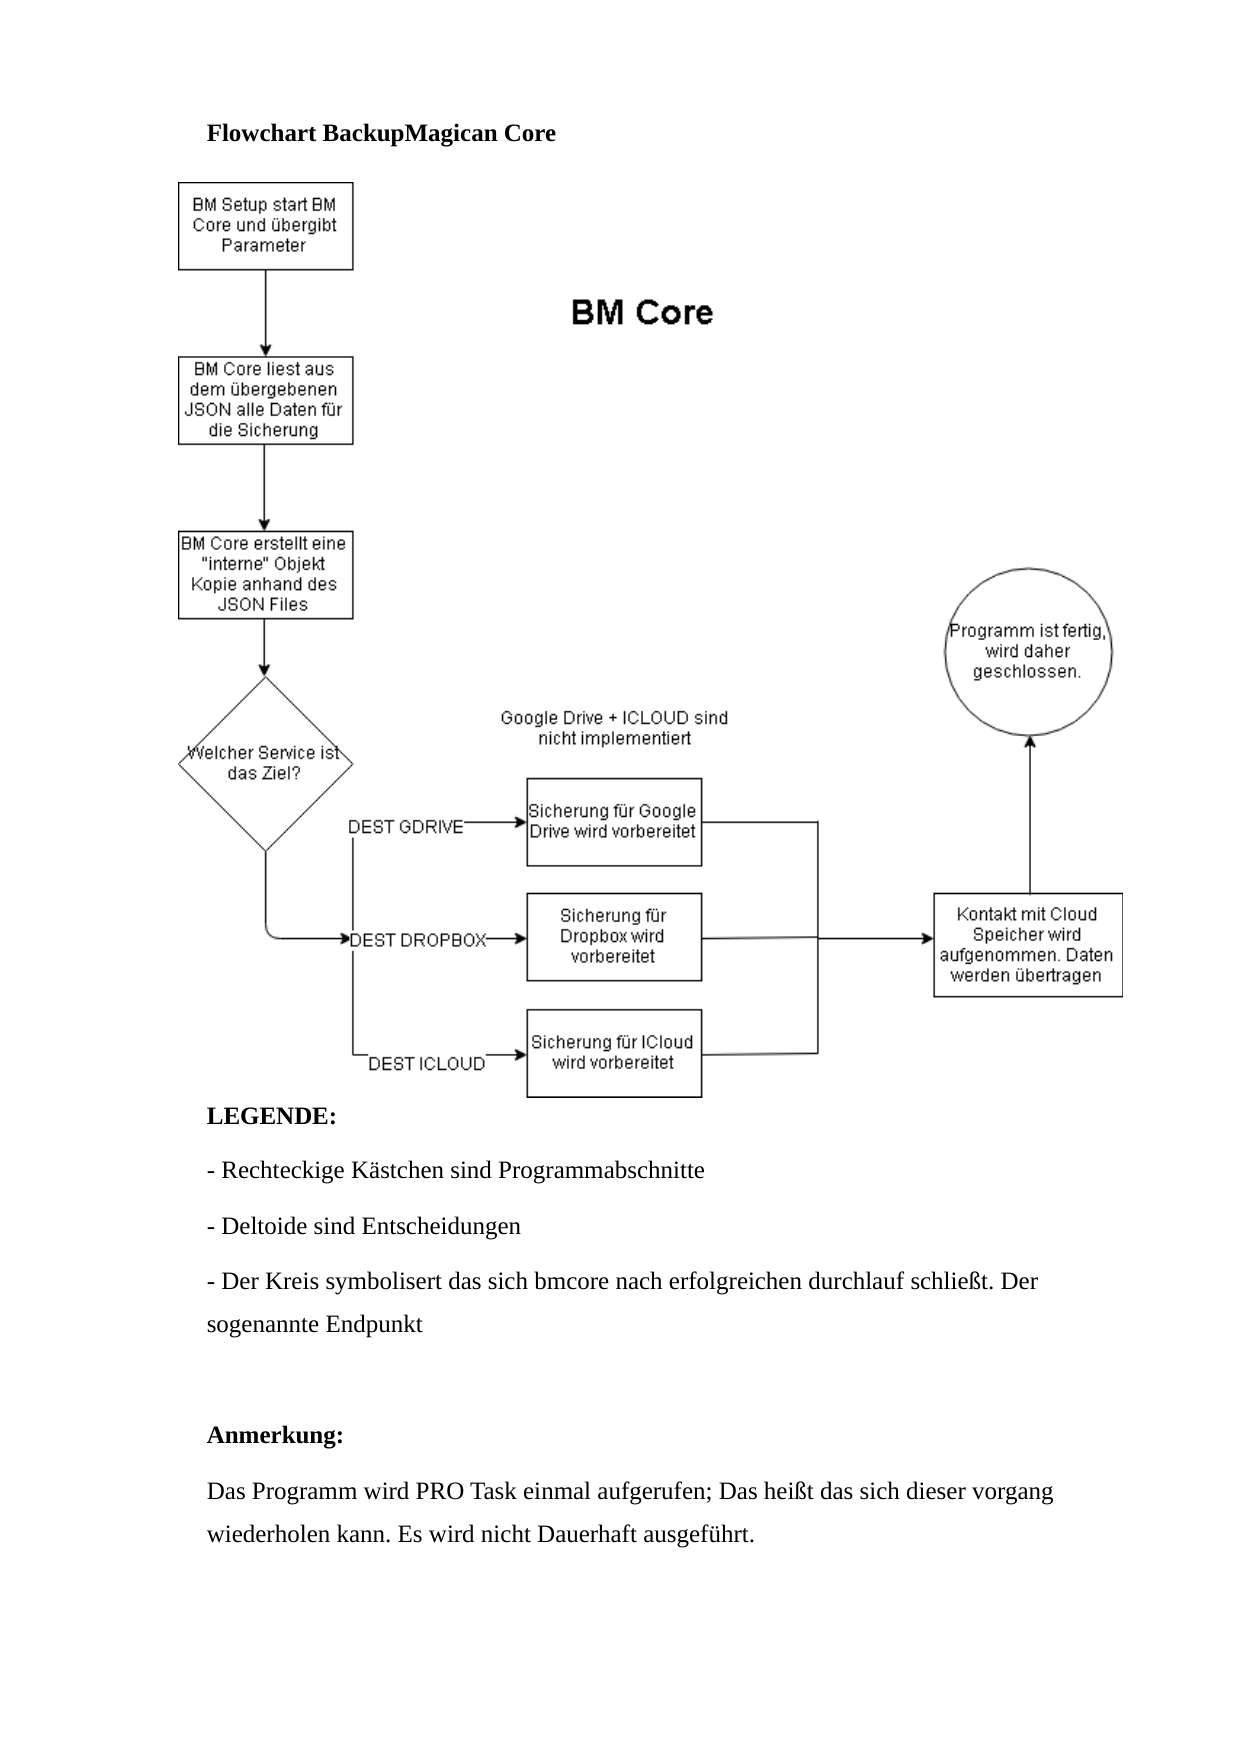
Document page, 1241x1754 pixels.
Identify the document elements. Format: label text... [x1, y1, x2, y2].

text LEGENDE: [207, 161, 1152, 1130]
text - Deltoide sind Entscheidungen [207, 1211, 1152, 1239]
picture [178, 182, 1123, 1098]
text Das Programm wird PRO Task einmal aufgerufen; Das heißt das sich dieser vorgang wiederholen kann. Es wird nicht Dauerhaft ausgeführt. [207, 1476, 1152, 1548]
text - Der Kreis symbolisert das sich bmcore nach erfolgreichen durchlauf schließt. Der sogenannte Endpunkt [207, 1266, 1152, 1338]
text Flowchart BackupMagican Core [207, 118, 1152, 147]
text Anmerkung: [207, 1421, 1152, 1449]
text - Rechteckige Kästchen sind Programmabschnitte [207, 1155, 1152, 1184]
